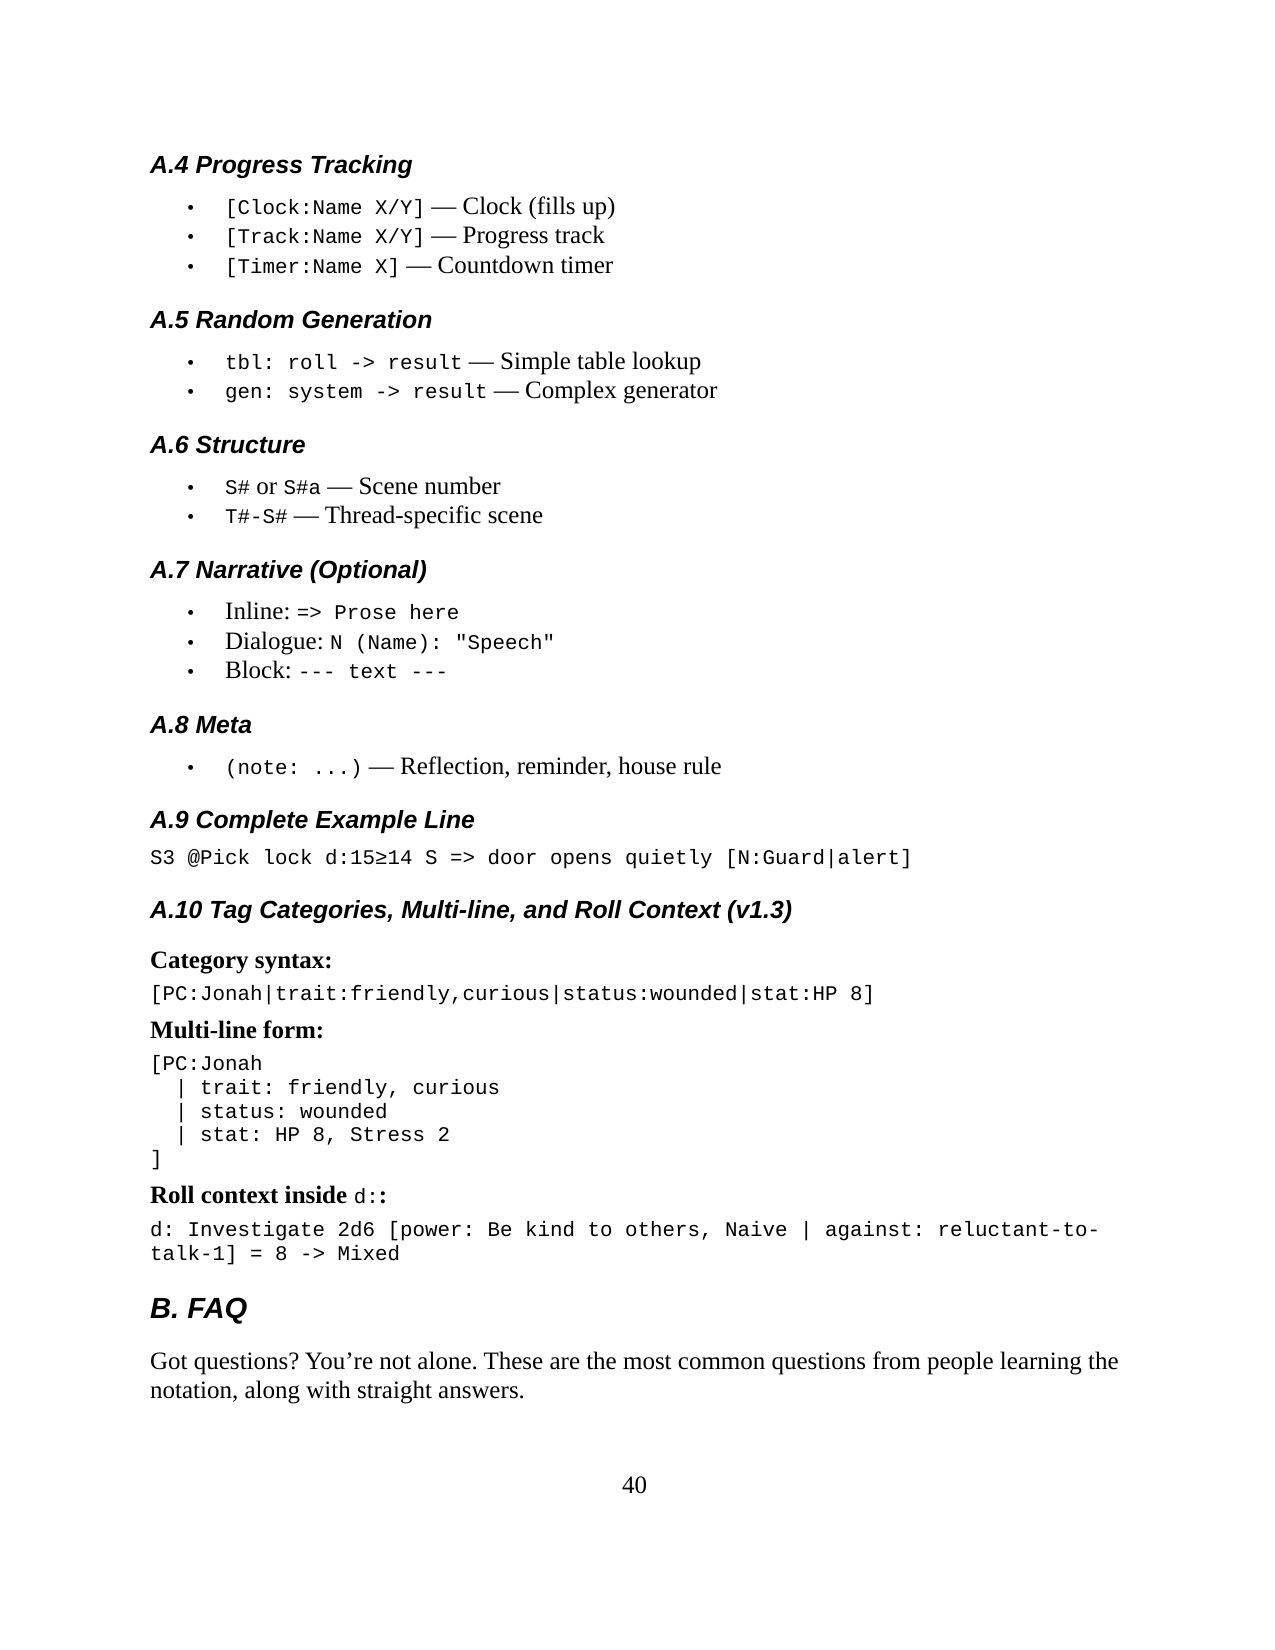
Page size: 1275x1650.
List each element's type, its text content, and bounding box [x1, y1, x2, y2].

text Multi-line form: [150, 1016, 1125, 1044]
list Block: --- text --- [187, 655, 1125, 685]
list Inline: => Prose here [187, 596, 1125, 626]
list tbl: roll -> result — Simple table lookup [187, 346, 1125, 375]
subtitle A.5 Random Generation [150, 305, 1125, 333]
text | stat: HP 8, Stress 2 [150, 1124, 1125, 1148]
text d: Investigate 2d6 [power: Be kind to others, Naive | against: reluctant-to-talk-1] = 8 -> Mixed [150, 1219, 1125, 1266]
text S3 @Pick lock d:15≥14 S => door opens quietly [N:Guard|alert] [150, 847, 1125, 870]
text | trait: friendly, curious [150, 1077, 1125, 1101]
list [Track:Name X/Y] — Progress track [187, 221, 1125, 250]
text Category syntax: [150, 945, 1125, 974]
list Dialogue: N (Name): "Speech" [187, 626, 1125, 655]
subtitle A.6 Structure [150, 430, 1125, 458]
text | status: wounded [150, 1101, 1125, 1124]
list [Timer:Name X] — Countdown timer [187, 250, 1125, 280]
list [Clock:Name X/Y] — Clock (fills up) [187, 191, 1125, 221]
text ] [150, 1148, 1125, 1172]
list (note: ...) — Reflection, reminder, house rule [187, 751, 1125, 781]
text [PC:Jonah [150, 1053, 1125, 1077]
text Roll context inside d:: [150, 1181, 1125, 1210]
list gen: system -> result — Complex generator [187, 375, 1125, 405]
subtitle B. FAQ [150, 1291, 1125, 1325]
subtitle A.9 Complete Example Line [150, 806, 1125, 834]
list T#-S# — Thread-specific scene [187, 501, 1125, 530]
text [PC:Jonah|trait:friendly,curious|status:wounded|stat:HP 8] [150, 983, 1125, 1007]
subtitle A.8 Meta [150, 710, 1125, 738]
subtitle A.4 Progress Tracking [150, 150, 1125, 178]
text Got questions? You’re not alone. These are the most common questions from people learning the notation, along with straight answers. [150, 1346, 1125, 1404]
subtitle A.10 Tag Categories, Multi-line, and Roll Context (v1.3) [150, 895, 1125, 924]
subtitle A.7 Narrative (Optional) [150, 555, 1125, 584]
list S# or S#a — Scene number [187, 471, 1125, 501]
